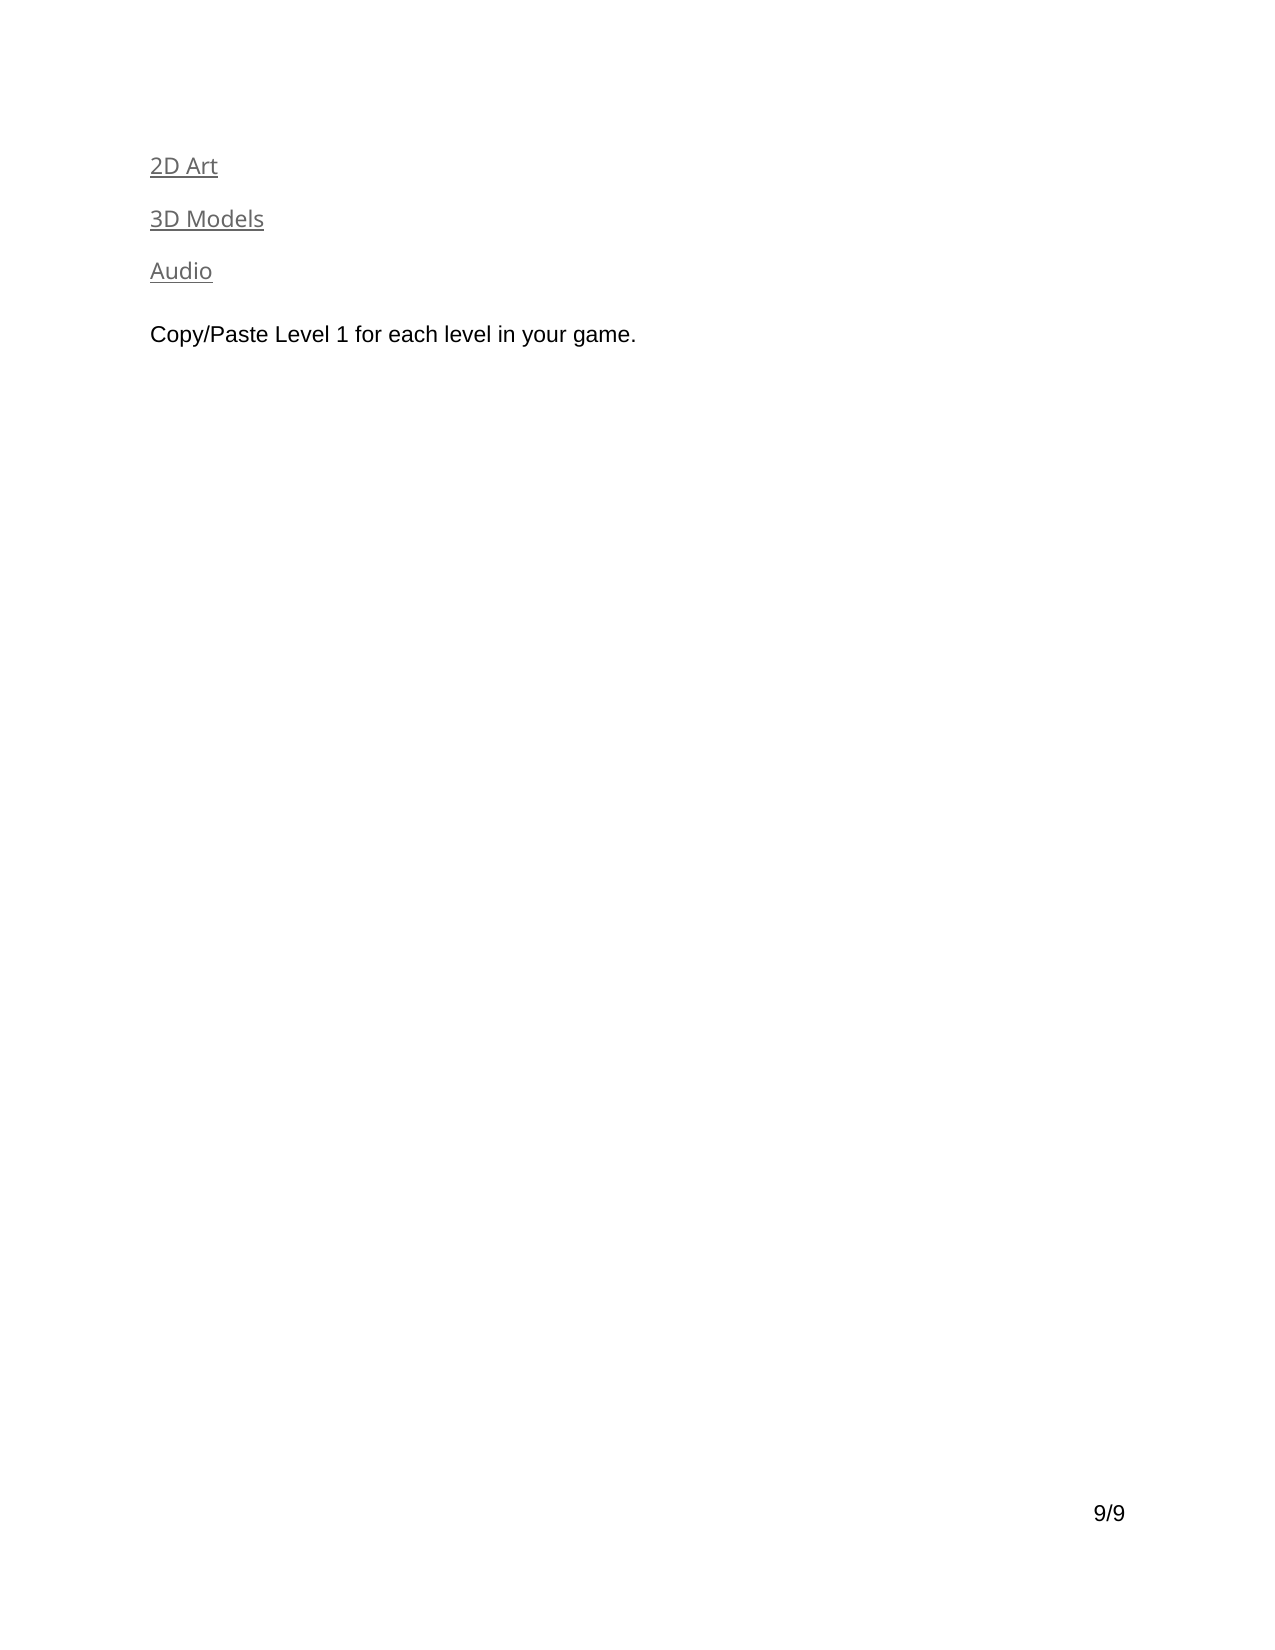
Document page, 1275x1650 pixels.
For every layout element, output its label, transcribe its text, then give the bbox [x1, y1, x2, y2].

subtitle 2D Art [150, 150, 1125, 181]
subtitle Audio [150, 255, 1125, 286]
text Copy/Paste Level 1 for each level in your game. [150, 321, 1125, 348]
subtitle 3D Models [150, 203, 1125, 234]
